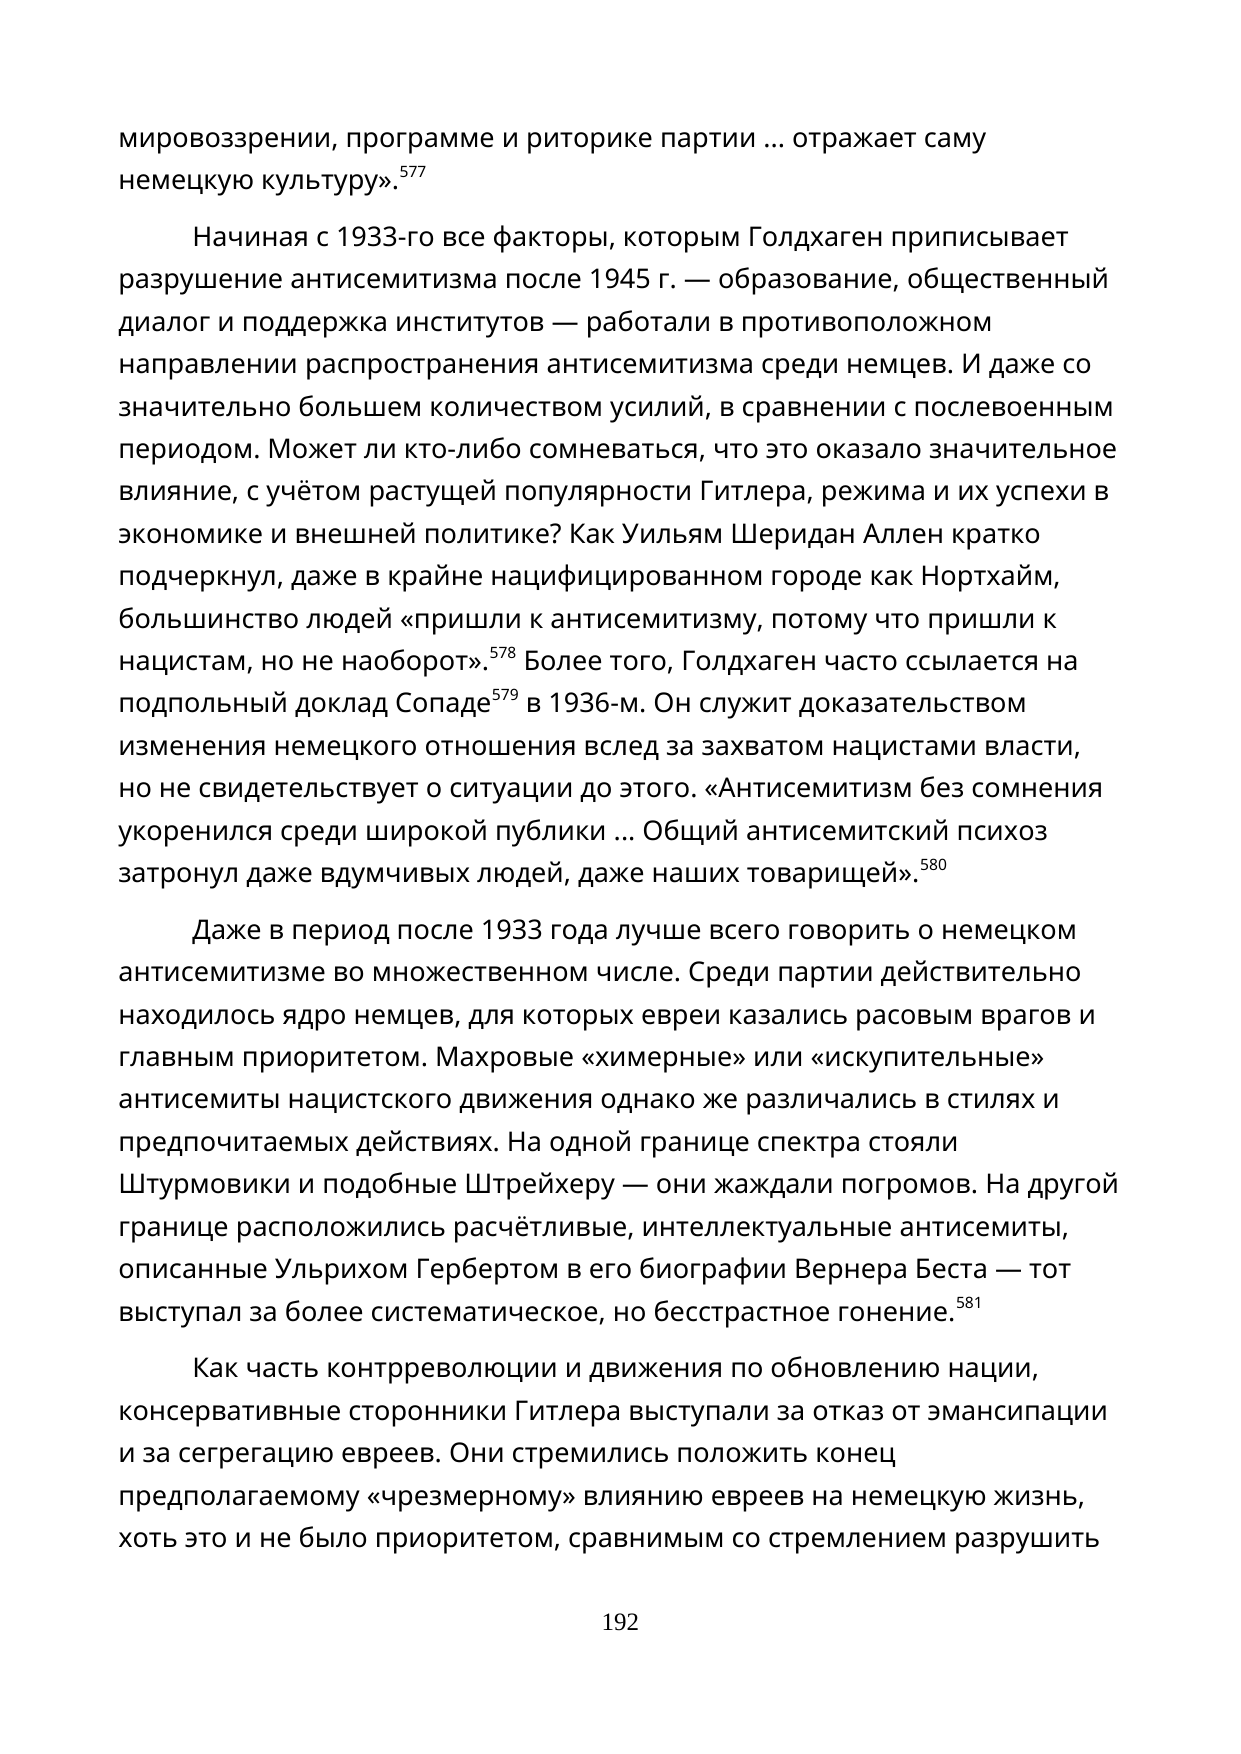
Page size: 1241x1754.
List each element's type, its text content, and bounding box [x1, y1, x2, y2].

text Даже в период после 1933 года лучше всего говорить о немецком антисемитизме во множественном числе. Среди партии действительно находилось ядро немцев, для которых евреи казались расовым врагов и главным приоритетом. Махровые «химерные» или «искупительные» антисемиты нацистского движения однако же различались в стилях и предпочитаемых действиях. На одной границе спектра стояли Штурмовики и подобные Штрейхеру — они жаждали погромов. На другой границе расположились расчётливые, интеллектуальные антисемиты, описанные Ульрихом Гербертом в его биографии Вернера Беста — тот выступал за более систематическое, но бесстрастное гонение. [118, 910, 1122, 1329]
text мировоззрении, программе и риторике партии ... отражает саму немецкую культуру». [118, 118, 1122, 197]
text Как часть контрреволюции и движения по обновлению нации, консервативные сторонники Гитлера выступали за отказ от эмансипации и за сегрегацию евреев. Они стремились положить конец предполагаемому «чрезмерному» влиянию евреев на немецкую жизнь, хоть это и не было приоритетом, сравнимым со стремлением разрушить [118, 1349, 1122, 1555]
text Начиная с 1933-го все факторы, которым Голдхаген приписывает разрушение антисемитизма после 1945 г. — образование, общественный диалог и поддержка институтов — работали в противоположном направлении распространения антисемитизма среди немцев. И даже со значительно большем количеством усилий, в сравнении с послевоенным периодом. Может ли кто-либо сомневаться, что это оказало значительное влияние, с учётом растущей популярности Гитлера, режима и их успехи в экономике и внешней политике? Как Уильям Шеридан Аллен кратко подчеркнул, даже в крайне нацифицированном городе как Нортхайм, большинство людей «пришли к антисемитизму, потому что пришли к нацистам, но не наоборот». Более того, Голдхаген часто ссылается на подпольный доклад Сопаде в 1936-м. Он служит доказательством изменения немецкого отношения вслед за захватом нацистами власти, но не свидетельствует о ситуации до этого. «Антисемитизм без сомнения укоренился среди широкой публики ... Общий антисемитский психоз затронул даже вдумчивых людей, даже наших товарищей». [118, 217, 1122, 890]
